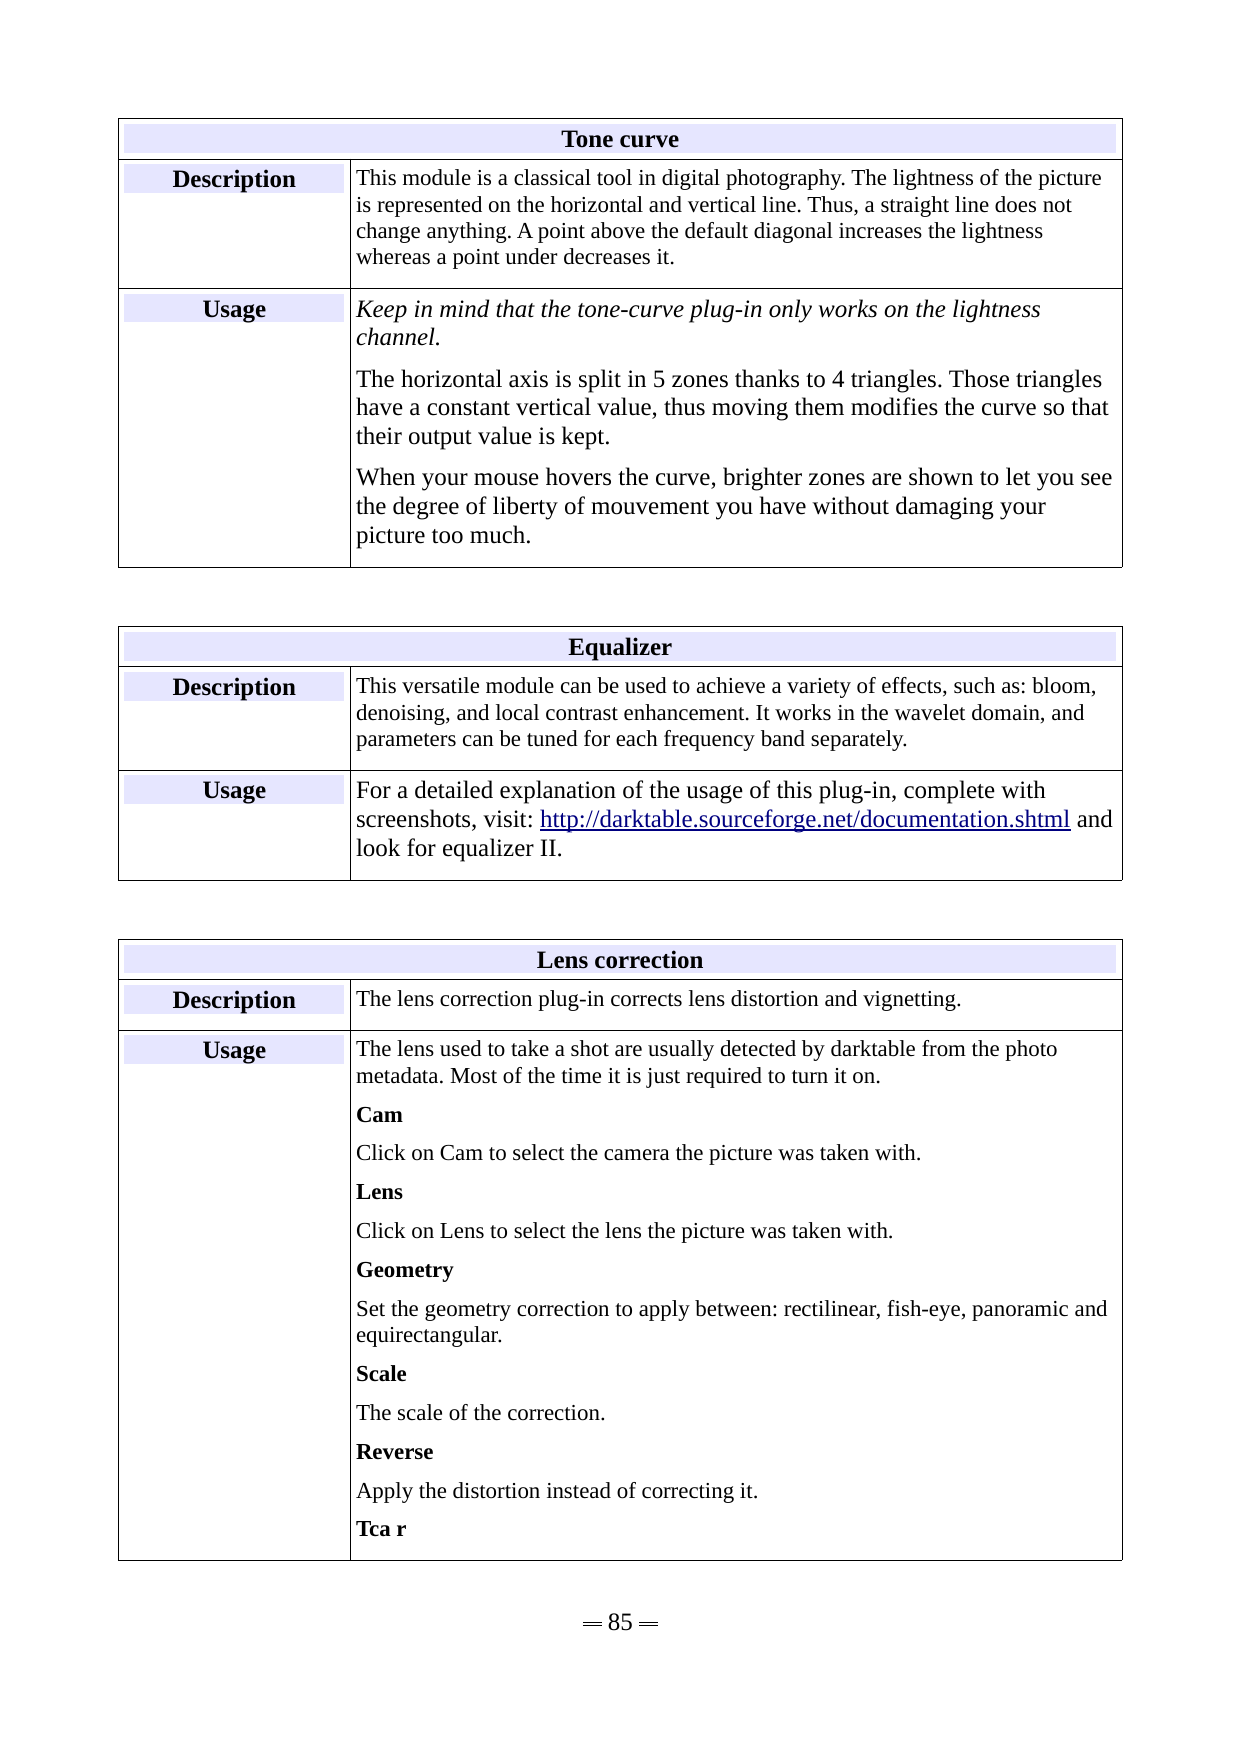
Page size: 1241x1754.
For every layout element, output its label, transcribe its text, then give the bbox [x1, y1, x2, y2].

table_cell Usage [119, 289, 350, 567]
table_cell The lens used to take a shot are usually detected by darktable from the photo metadata. Most of the time it is just required to turn it on. Cam Click on Cam to select the camera the picture was taken with. Lens Click on Lens to select the lens the picture was taken with. Geometry Set the geometry correction to apply between: rectilinear, fish-eye, panoramic and equirectangular. Scale The scale of the correction. Reverse Apply the distortion instead of correcting it. Tca r [351, 1031, 1122, 1560]
table_cell For a detailed explanation of the usage of this plug-in, complete with screenshots, visit: http://darktable.sourceforge.net/documentation.shtml and look for equalizer II. [351, 771, 1122, 880]
table_header Lens correction [119, 940, 1122, 979]
table_cell The lens correction plug-in corrects lens distortion and vignetting. [351, 980, 1122, 1029]
table_cell Description [119, 980, 350, 1029]
table_header Equalizer [119, 627, 1122, 666]
table_cell Description [119, 667, 350, 769]
table_cell This versatile module can be used to achieve a variety of effects, such as: bloom, denoising, and local contrast enhancement. It works in the wavelet domain, and parameters can be tuned for each frequency band separately. [351, 667, 1122, 769]
table_cell This module is a classical tool in digital photography. The lightness of the picture is represented on the horizontal and vertical line. Thus, a straight line does not change anything. A point above the default diagonal increases the lightness whereas a point under decreases it. [351, 160, 1122, 288]
table_header Tone curve [119, 119, 1122, 158]
table_cell Keep in mind that the tone-curve plug-in only works on the lightness channel. The horizontal axis is split in 5 zones thanks to 4 triangles. Those triangles have a constant vertical value, thus moving them modifies the curve so that their output value is kept. When your mouse hovers the curve, brighter zones are shown to let you see the degree of liberty of mouvement you have without damaging your picture too much. [351, 289, 1122, 567]
table_cell Usage [119, 771, 350, 880]
table_cell Description [119, 160, 350, 288]
table_cell Usage [119, 1031, 350, 1560]
